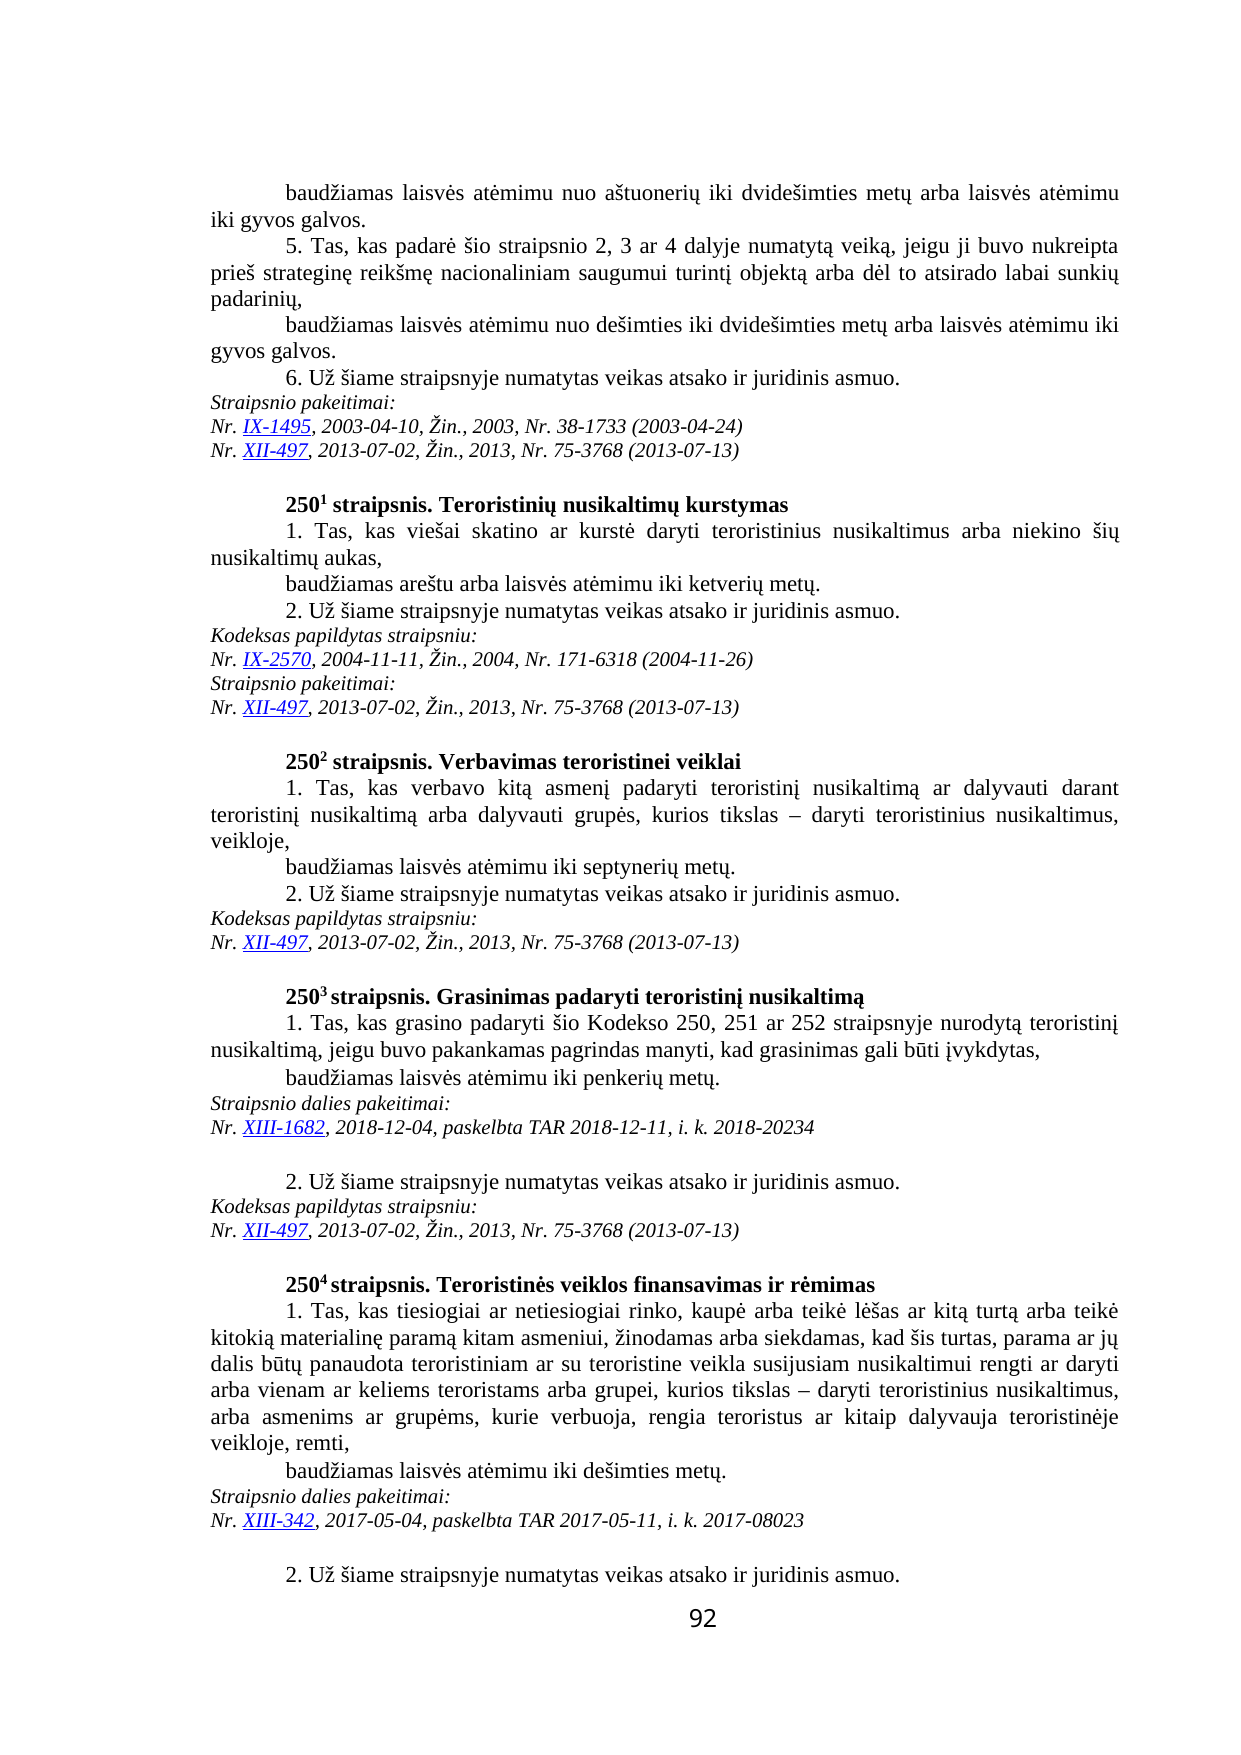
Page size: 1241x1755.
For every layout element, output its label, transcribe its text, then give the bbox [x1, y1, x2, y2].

text 2. Už šiame straipsnyje numatytas veikas atsako ir juridinis asmuo. [210, 1561, 1120, 1587]
text baudžiamas laisvės atėmimu iki septynerių metų. [210, 853, 1120, 880]
text 2. Už šiame straipsnyje numatytas veikas atsako ir juridinis asmuo. [210, 880, 1120, 906]
text Nr. XII-497, 2013-07-02, Žin., 2013, Nr. 75-3768 (2013-07-13) [210, 930, 1120, 954]
text Nr. XII-497, 2013-07-02, Žin., 2013, Nr. 75-3768 (2013-07-13) [210, 695, 1120, 719]
text baudžiamas laisvės atėmimu nuo dešimties iki dvidešimties metų arba laisvės atėmimu iki gyvos galvos. [210, 311, 1120, 364]
text 2503 straipsnis. Grasinimas padaryti teroristinį nusikaltimą [210, 983, 1120, 1009]
text baudžiamas areštu arba laisvės atėmimu iki ketverių metų. [210, 570, 1120, 597]
text 5. Tas, kas padarė šio straipsnio 2, 3 ar 4 dalyje numatytą veiką, jeigu ji buvo nukreipta prieš strateginę reikšmę nacionaliniam saugumui turintį objektą arba dėl to atsirado labai sunkių padarinių, [210, 232, 1120, 311]
text Kodeksas papildytas straipsniu: [210, 1194, 1120, 1218]
text Straipsnio pakeitimai: [210, 390, 1120, 414]
text Nr. XII-497, 2013-07-02, Žin., 2013, Nr. 75-3768 (2013-07-13) [210, 1218, 1120, 1242]
text 2502 straipsnis. Verbavimas teroristinei veiklai [210, 748, 1120, 774]
text Nr. IX-2570, 2004-11-11, Žin., 2004, Nr. 171-6318 (2004-11-26) [210, 647, 1120, 671]
text baudžiamas laisvės atėmimu iki dešimties metų. [210, 1455, 1120, 1484]
text 2501 straipsnis. Teroristinių nusikaltimų kurstymas [210, 491, 1120, 518]
text 1. Tas, kas tiesiogiai ar netiesiogiai rinko, kaupė arba teikė lėšas ar kitą turtą arba teikė kitokią materialinę paramą kitam asmeniui, žinodamas arba siekdamas, kad šis turtas, parama ar jų dalis būtų panaudota teroristiniam ar su teroristine veikla susijusiam nusikaltimui rengti ar daryti arba vienam ar keliems teroristams arba grupei, kurios tikslas – daryti teroristinius nusikaltimus, arba asmenims ar grupėms, kurie verbuoja, rengia teroristus ar kitaip dalyvauja teroristinėje veikloje, remti, [210, 1297, 1120, 1455]
text 2504 straipsnis. Teroristinės veiklos finansavimas ir rėmimas [210, 1271, 1120, 1297]
text 2. Už šiame straipsnyje numatytas veikas atsako ir juridinis asmuo. [210, 597, 1120, 623]
text 6. Už šiame straipsnyje numatytas veikas atsako ir juridinis asmuo. [210, 364, 1120, 390]
text baudžiamas laisvės atėmimu iki penkerių metų. [210, 1062, 1120, 1091]
text Straipsnio dalies pakeitimai: [210, 1484, 1120, 1508]
text Kodeksas papildytas straipsniu: [210, 906, 1120, 930]
text Straipsnio dalies pakeitimai: [210, 1091, 1120, 1115]
text Kodeksas papildytas straipsniu: [210, 623, 1120, 647]
text Straipsnio pakeitimai: [210, 671, 1120, 695]
text Nr. XIII-342, 2017-05-04, paskelbta TAR 2017-05-11, i. k. 2017-08023 [210, 1508, 1120, 1532]
text Nr. XIII-1682, 2018-12-04, paskelbta TAR 2018-12-11, i. k. 2018-20234 [210, 1115, 1120, 1139]
text 1. Tas, kas verbavo kitą asmenį padaryti teroristinį nusikaltimą ar dalyvauti darant teroristinį nusikaltimą arba dalyvauti grupės, kurios tikslas – daryti teroristinius nusikaltimus, veikloje, [210, 774, 1120, 853]
text 1. Tas, kas grasino padaryti šio Kodekso 250, 251 ar 252 straipsnyje nurodytą teroristinį nusikaltimą, jeigu buvo pakankamas pagrindas manyti, kad grasinimas gali būti įvykdytas, [210, 1009, 1120, 1062]
text Nr. IX-1495, 2003-04-10, Žin., 2003, Nr. 38-1733 (2003-04-24) [210, 414, 1120, 438]
text 2. Už šiame straipsnyje numatytas veikas atsako ir juridinis asmuo. [210, 1168, 1120, 1194]
text 1. Tas, kas viešai skatino ar kurstė daryti teroristinius nusikaltimus arba niekino šių nusikaltimų aukas, [210, 518, 1120, 570]
text Nr. XII-497, 2013-07-02, Žin., 2013, Nr. 75-3768 (2013-07-13) [210, 438, 1120, 462]
text baudžiamas laisvės atėmimu nuo aštuonerių iki dvidešimties metų arba laisvės atėmimu iki gyvos galvos. [210, 179, 1120, 232]
